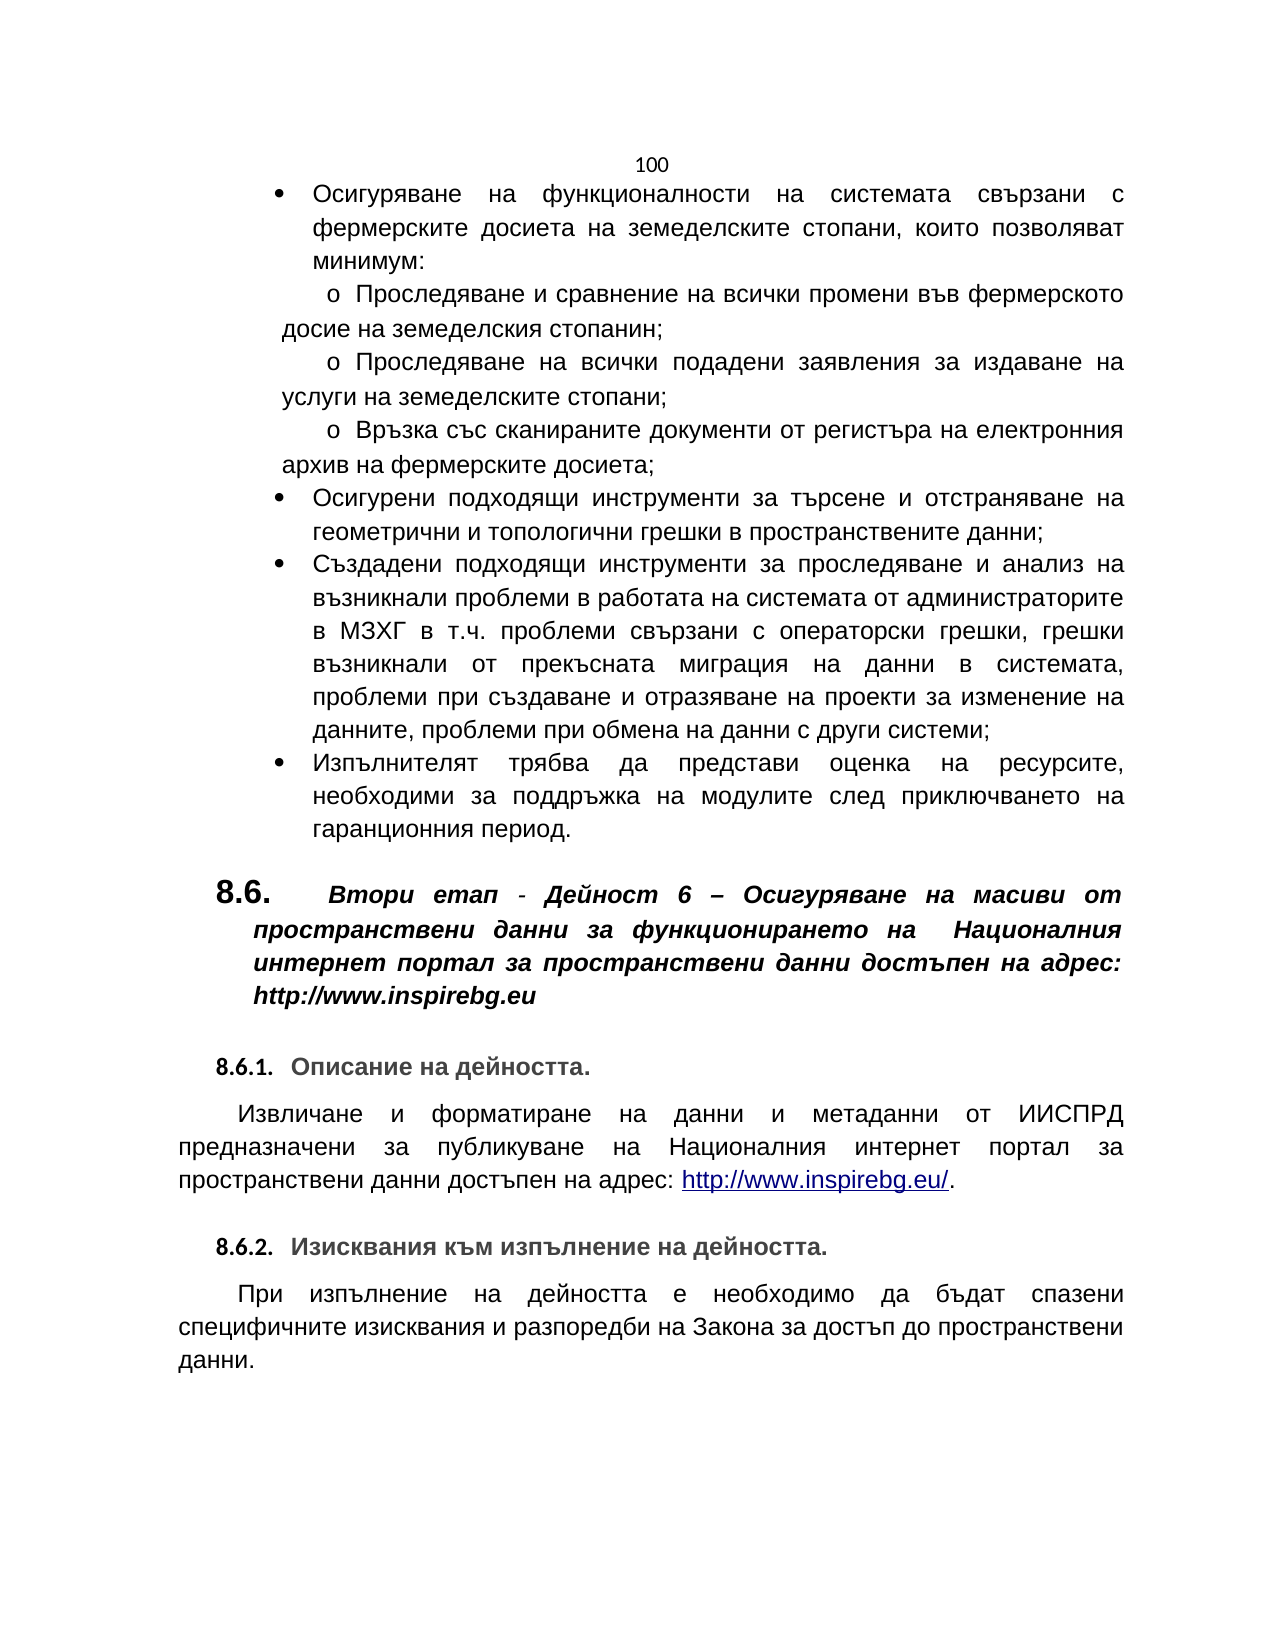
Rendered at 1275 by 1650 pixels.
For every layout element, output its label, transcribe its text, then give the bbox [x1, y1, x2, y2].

subtitle Изисквания към изпълнение на дейността. [216, 1231, 1125, 1262]
subtitle Втори етап - Дейност 6 – Осигуряване на масиви от пространствени данни за функционирането на Националния интернет портал за пространствени данни достъпен на адрес: http://www.inspirebg.eu [216, 872, 1125, 1009]
list Създадени подходящи инструменти за проследяване и анализ на възникнали проблеми в работата на системата от администраторите в МЗХГ в т.ч. проблеми свързани с операторски грешки, грешки възникнали от прекъсната миграция на данни в системата, проблеми при създаване и отразяване на проекти за изменение на данните, проблеми при обмена на данни с други системи; [275, 549, 1125, 743]
list Проследяване на всички подадени заявления за издаване на услуги на земеделските стопани; [282, 347, 1125, 411]
list При изпълнение на дейността е необходимо да бъдат спазени специфичните изисквания и разпоредби на Закона за достъп до пространствени данни. [178, 1278, 1125, 1373]
list Проследяване и сравнение на всички промени във фермерското досие на земеделския стопанин; [282, 279, 1125, 343]
list Изпълнителят трябва да представи оценка на ресурсите, необходими за поддръжка на модулите след приключването на гаранционния период. [275, 748, 1125, 843]
list Извличане и форматиране на данни и метаданни от ИИСПРД предназначени за публикуване на Националния интернет портал за пространствени данни достъпен на адрес: http://www.inspirebg.eu/. [178, 1099, 1125, 1193]
list Осигурени подходящи инструменти за търсене и отстраняване на геометрични и топологични грешки в пространствените данни; [275, 483, 1125, 545]
list Връзка със сканираните документи от регистъра на електронния архив на фермерските досиета; [282, 415, 1125, 479]
subtitle Описание на дейността. [216, 1051, 1125, 1082]
list Осигуряване на функционалности на системата свързани с фермерските досиета на земеделските стопани, които позволяват минимум: [275, 179, 1125, 274]
